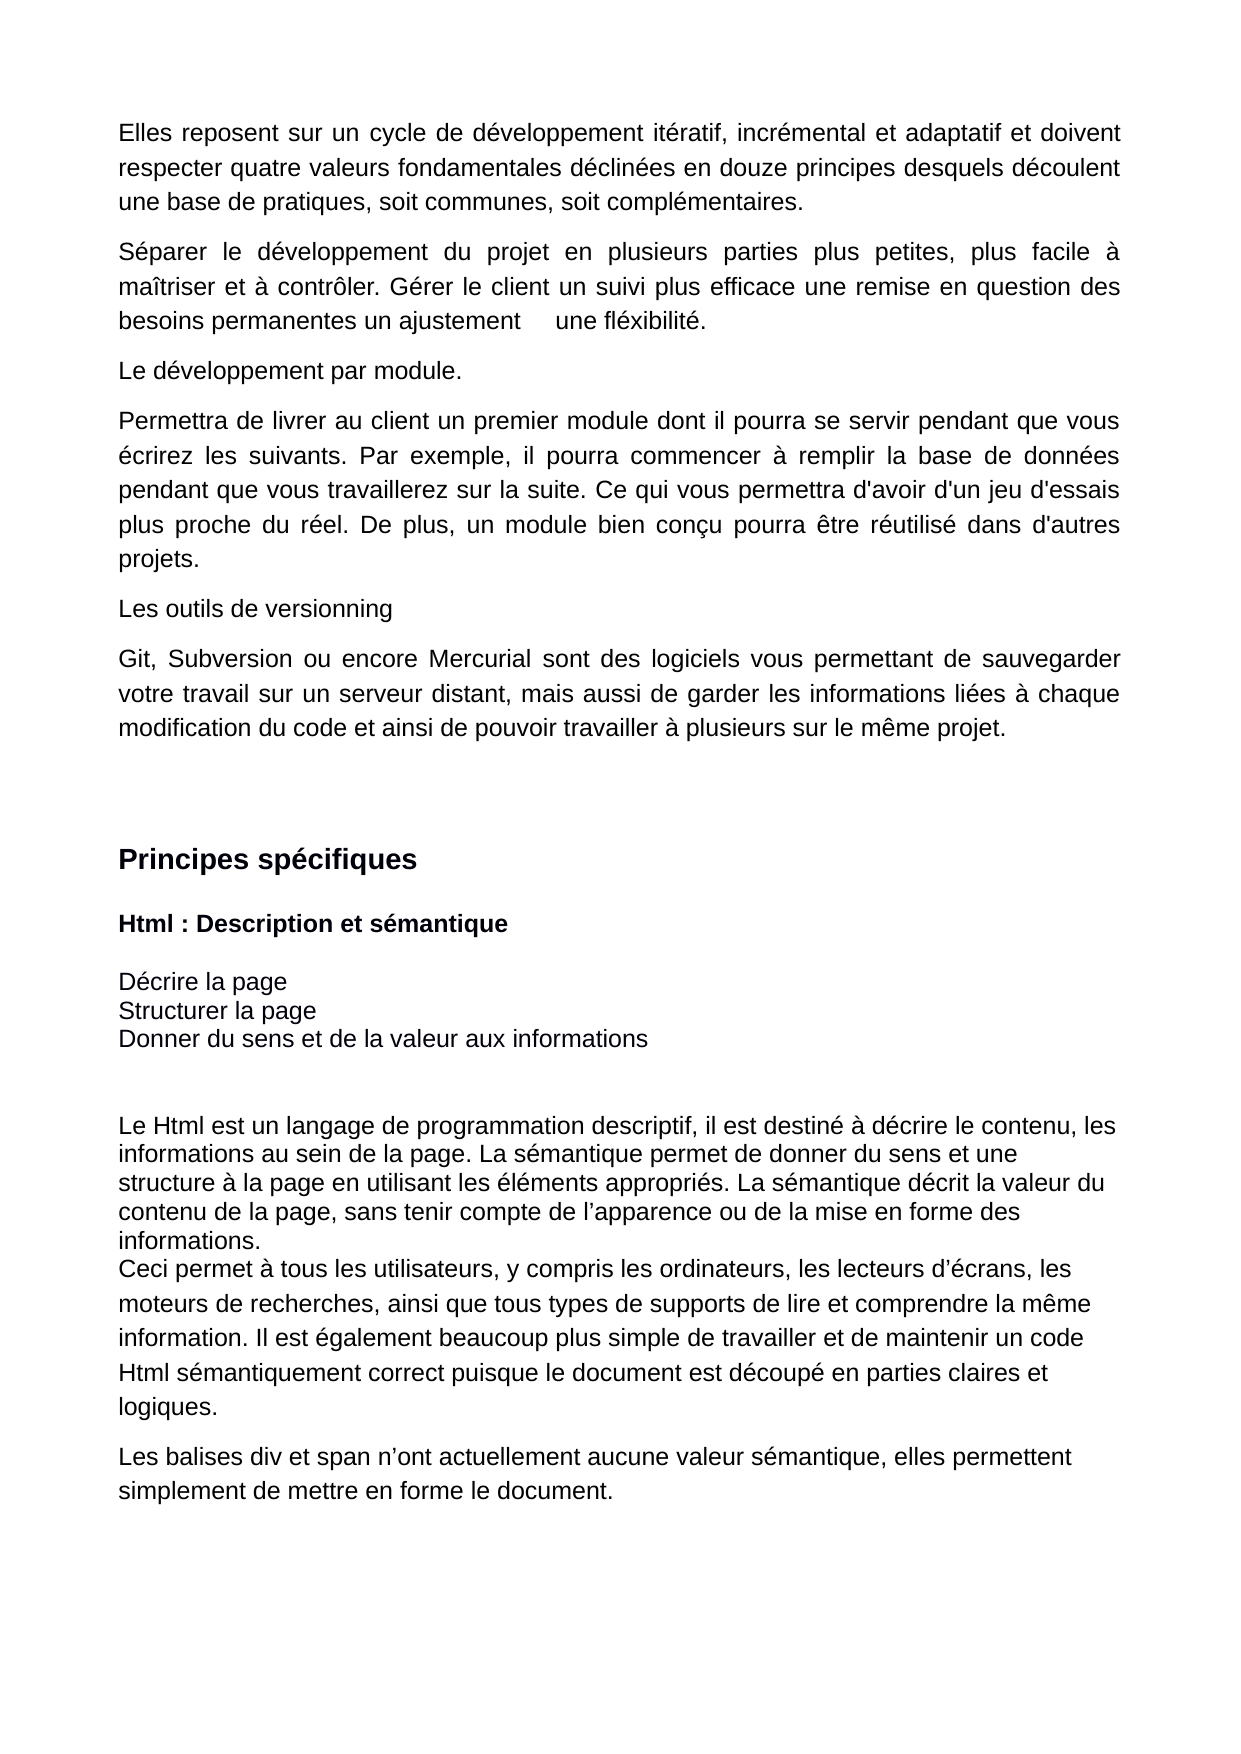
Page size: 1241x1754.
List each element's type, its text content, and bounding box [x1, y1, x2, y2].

text Les balises div et span n’ont actuellement aucune valeur sémantique, elles permettent simplement de mettre en forme le document. [118, 1441, 1122, 1505]
text Donner du sens et de la valeur aux informations [118, 1024, 1122, 1053]
text Git, Subversion ou encore Mercurial sont des logiciels vous permettant de sauvegarder votre travail sur un serveur distant, mais aussi de garder les informations liées à chaque modification du code et ainsi de pouvoir travailler à plusieurs sur le même projet. [118, 644, 1122, 742]
text Html : Description et sémantique [118, 909, 1122, 938]
text Le développement par module. [118, 356, 1122, 385]
text Elles reposent sur un cycle de développement itératif, incrémental et adaptatif et doivent respecter quatre valeurs fondamentales déclinées en douze principes desquels découlent une base de pratiques, soit communes, soit complémentaires. [118, 118, 1122, 216]
text Principes spécifiques [118, 842, 1122, 876]
text Séparer le développement du projet en plusieurs parties plus petites, plus facile à maîtriser et à contrôler. Gérer le client un suivi plus efficace une remise en question des besoins permanentes un ajustement une fléxibilité. [118, 237, 1122, 335]
text Les outils de versionning [118, 594, 1122, 623]
text Le Html est un langage de programmation descriptif, il est destiné à décrire le contenu, les informations au sein de la page. La sémantique permet de donner du sens et une structure à la page en utilisant les éléments appropriés. La sémantique décrit la valeur du contenu de la page, sans tenir compte de l’apparence ou de la mise en forme des informations. [118, 1111, 1122, 1254]
text Permettra de livrer au client un premier module dont il pourra se servir pendant que vous écrirez les suivants. Par exemple, il pourra commencer à remplir la base de données pendant que vous travaillerez sur la suite. Ce qui vous permettra d'avoir d'un jeu d'essais plus proche du réel. De plus, un module bien conçu pourra être réutilisé dans d'autres projets. [118, 406, 1122, 573]
text Ceci permet à tous les utilisateurs, y compris les ordinateurs, les lecteurs d’écrans, les moteurs de recherches, ainsi que tous types de supports de lire et comprendre la même information. Il est également beaucoup plus simple de travailler et de maintenir un code Html sémantiquement correct puisque le document est découpé en parties claires et logiques. [118, 1254, 1122, 1421]
text Structurer la page [118, 996, 1122, 1024]
text Décrire la page [118, 967, 1122, 996]
